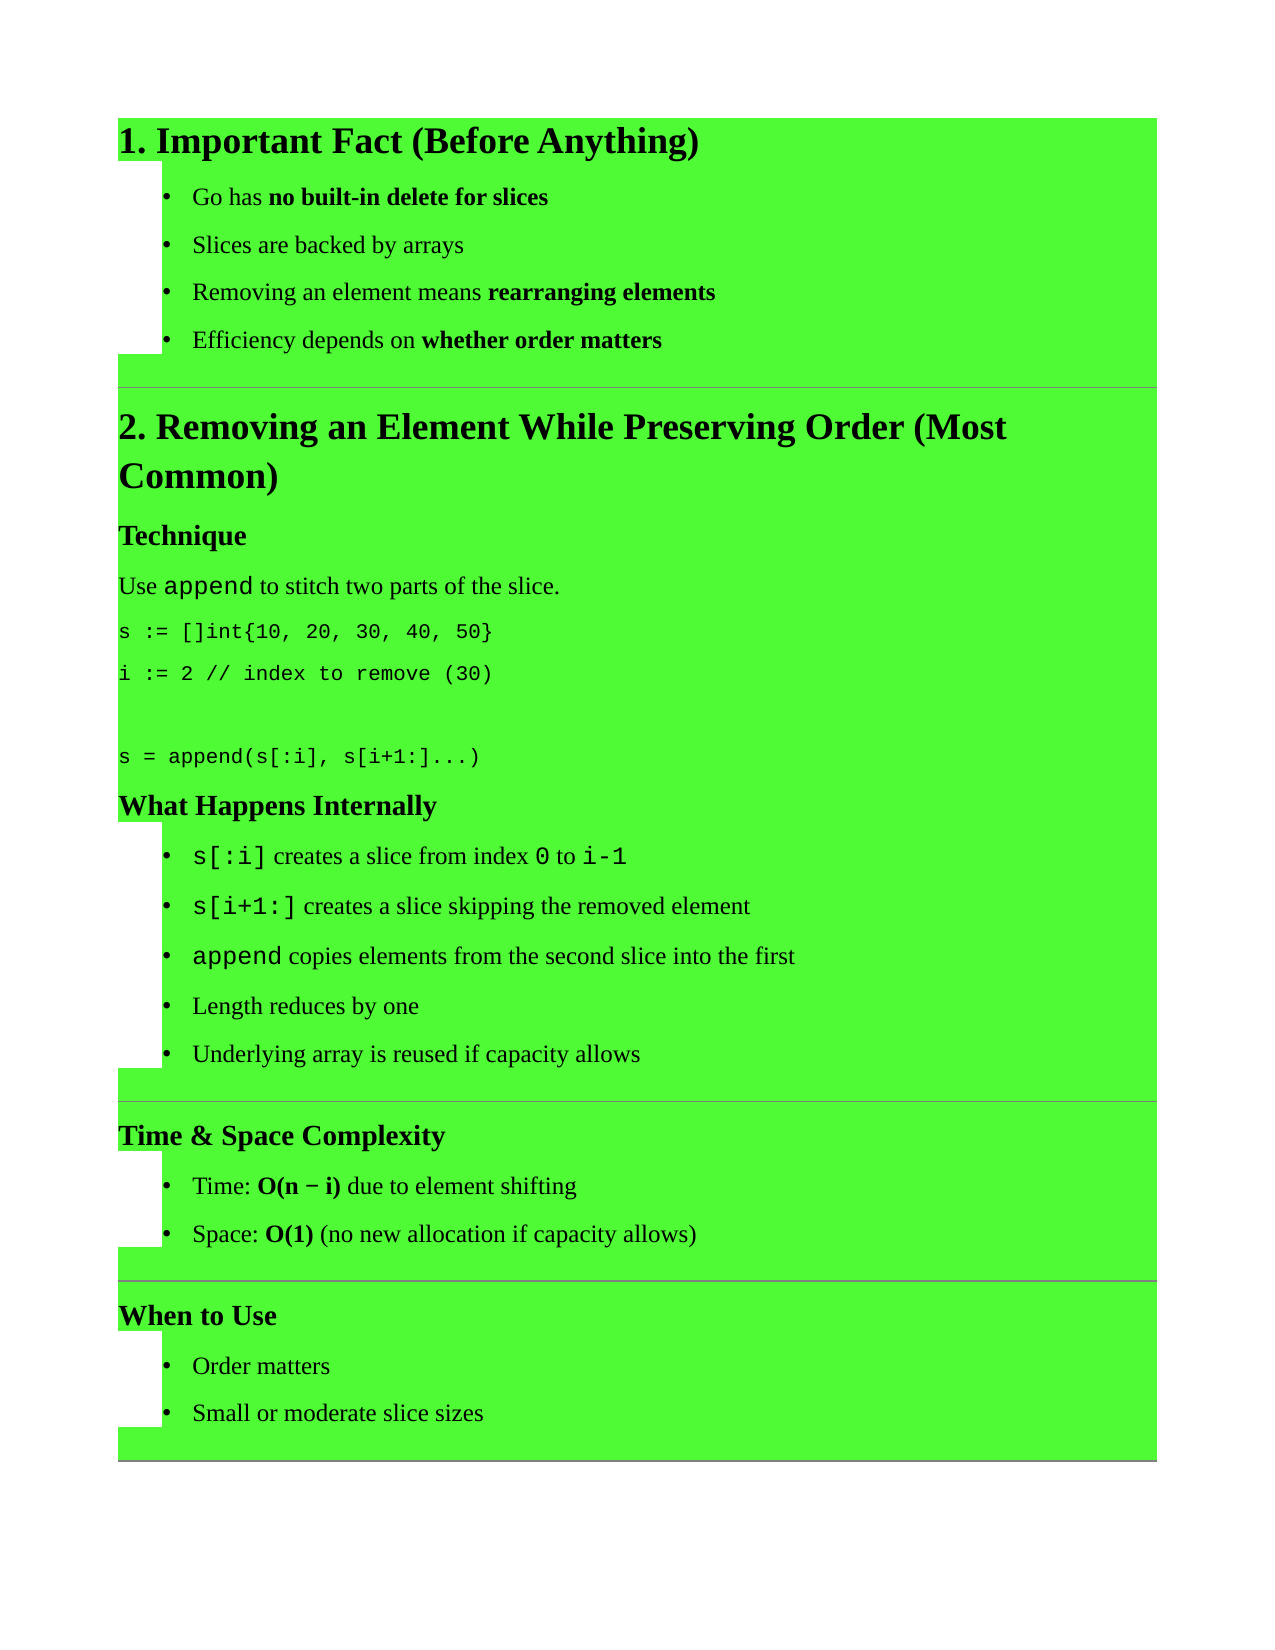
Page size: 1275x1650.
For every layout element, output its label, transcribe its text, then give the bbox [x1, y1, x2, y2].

list Underlying array is reused if capacity allows [162, 1039, 1157, 1068]
subtitle What Happens Internally [118, 788, 1157, 822]
list Efficiency depends on whether order matters [162, 325, 1157, 354]
subtitle Time & Space Complexity [118, 1118, 1157, 1151]
text s = append(s[:i], s[i+1:]...) [118, 746, 1157, 770]
subtitle When to Use [118, 1298, 1157, 1331]
subtitle 1. Important Fact (Before Anything) [118, 118, 1157, 161]
list s[:i] creates a slice from index 0 to i-1 [162, 841, 1157, 872]
list Time: O(n − i) due to element shifting [162, 1171, 1157, 1200]
list Order matters [162, 1351, 1157, 1379]
list Go has no built-in delete for slices [162, 182, 1157, 211]
text s := []int{10, 20, 30, 40, 50} [118, 621, 1157, 645]
text Use append to stitch two parts of the slice. [118, 571, 1157, 602]
list Slices are backed by arrays [162, 230, 1157, 259]
subtitle Technique [118, 518, 1157, 551]
list append copies elements from the second slice into the first [162, 941, 1157, 972]
list Length reduces by one [162, 991, 1157, 1020]
list Removing an element means rearranging elements [162, 277, 1157, 306]
subtitle 2. Removing an Element While Preserving Order (Most Common) [118, 404, 1157, 497]
list s[i+1:] creates a slice skipping the removed element [162, 891, 1157, 922]
text i := 2 // index to remove (30) [118, 663, 1157, 686]
list Small or moderate slice sizes [162, 1398, 1157, 1427]
list Space: O(1) (no new allocation if capacity allows) [162, 1219, 1157, 1247]
